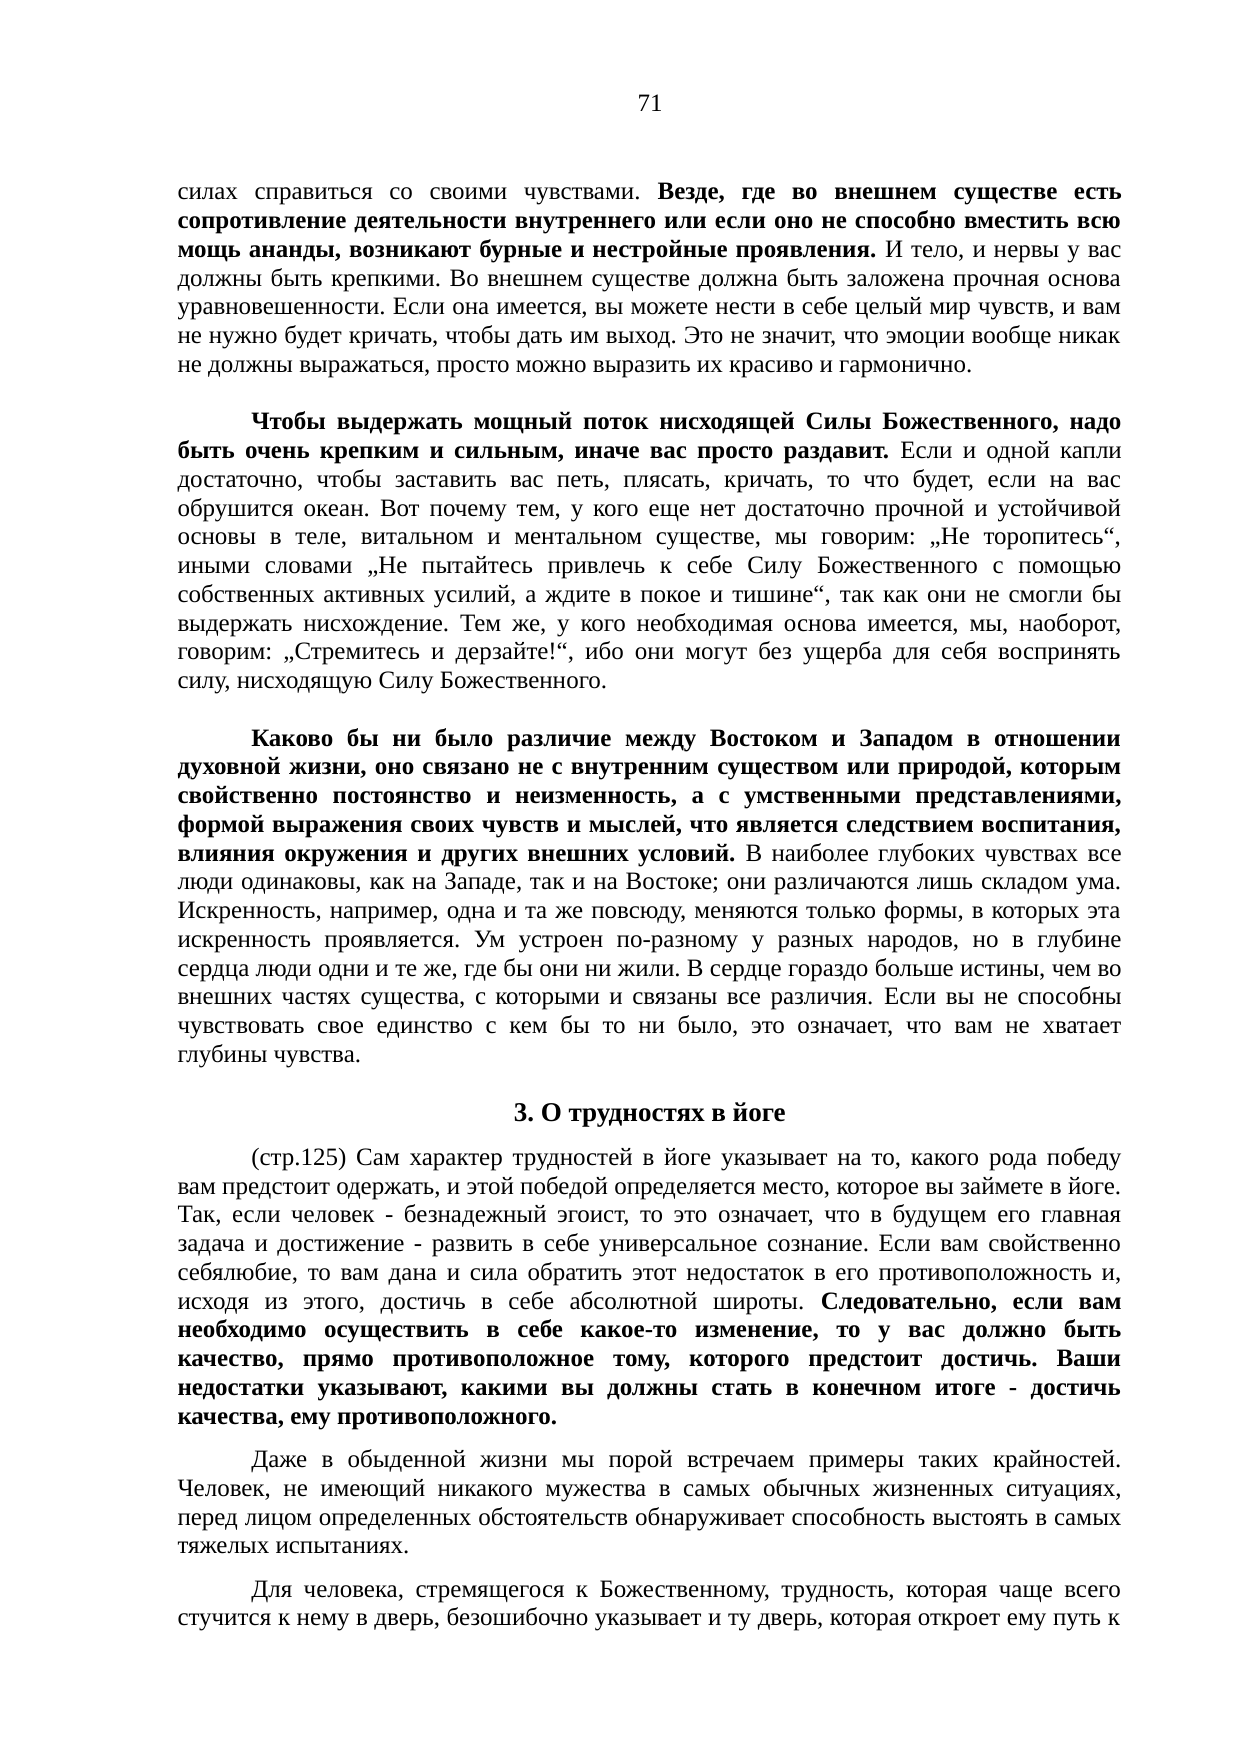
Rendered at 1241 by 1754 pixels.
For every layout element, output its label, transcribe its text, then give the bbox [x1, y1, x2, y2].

text (стр.125) Сам характер трудностей в йоге указывает на то, какого рода победу вам предстоит одержать, и этой победой определяется место, которое вы займете в йоге. Так, если человек - безнадежный эгоист, то это означает, что в будущем его главная задача и достижение - развить в себе универсальное сознание. Если вам свойственно себялюбие, то вам дана и сила обратить этот недостаток в его противоположность и, исходя из этого, достичь в себе абсолютной широты. Следовательно, если вам необходимо осуществить в себе какое-то изменение, то у вас должно быть качество, прямо противоположное тому, которого предстоит достичь. Ваши недостатки указывают, какими вы должны стать в конечном итоге - достичь качества, ему противоположного. [177, 1142, 1122, 1429]
text 3. О трудностях в йоге [177, 1096, 1122, 1127]
text силах справиться со своими чувствами. Везде, где во внешнем существе есть сопротивление деятельности внутреннего или если оно не способно вместить всю мощь ананды, возникают бурные и нестройные проявления. И тело, и нервы у вас должны быть крепкими. Во внешнем существе должна быть заложена прочная основа уравновешенности. Если она имеется, вы можете нести в себе целый мир чувств, и вам не нужно будет кричать, чтобы дать им выход. Это не значит, что эмоции вообще никак не должны выражаться, просто можно выразить их красиво и гармонично. [177, 176, 1122, 378]
text Чтобы выдержать мощный поток нисходящей Силы Божественного, надо быть очень крепким и сильным, иначе вас просто раздавит. Если и одной капли достаточно, чтобы заставить вас петь, плясать, кричать, то что будет, если на вас обрушится океан. Вот почему тем, у кого еще нет достаточно прочной и устойчивой основы в теле, витальном и ментальном существе, мы говорим: „Не торопитесь“, иными словами „Не пытайтесь привлечь к себе Силу Божественного с помощью собственных активных усилий, а ждите в покое и тишине“, так как они не смогли бы выдержать нисхождение. Тем же, у кого необходимая основа имеется, мы, наоборот, говорим: „Стремитесь и дерзайте!“, ибо они могут без ущерба для себя воспринять силу, нисходящую Силу Божественного. [177, 406, 1122, 694]
text Каково бы ни было различие между Востоком и Западом в отношении духовной жизни, оно связано не с внутренним существом или природой, которым свойственно постоянство и неизменность, а с умственными представлениями, формой выражения своих чувств и мыслей, что является следствием воспитания, влияния окружения и других внешних условий. В наиболее глубоких чувствах все люди одинаковы, как на Западе, так и на Востоке; они различаются лишь складом ума. Искренность, например, одна и та же повсюду, меняются только формы, в которых эта искренность проявляется. Ум устроен по-разному у разных народов, но в глубине сердца люди одни и те же, где бы они ни жили. В сердце гораздо больше истины, чем во внешних частях существа, с которыми и связаны все различия. Если вы не способны чувствовать свое единство с кем бы то ни было, это означает, что вам не хватает глубины чувства. [177, 723, 1122, 1068]
text Для человека, стремящегося к Божественному, трудность, которая чаще всего стучится к нему в дверь, безошибочно указывает и ту дверь, которая откроет ему путь к [177, 1574, 1122, 1631]
text Даже в обыденной жизни мы порой встречаем примеры таких крайностей. Человек, не имеющий никакого мужества в самых обычных жизненных ситуациях, перед лицом определенных обстоятельств обнаруживает способность выстоять в самых тяжелых испытаниях. [177, 1444, 1122, 1559]
